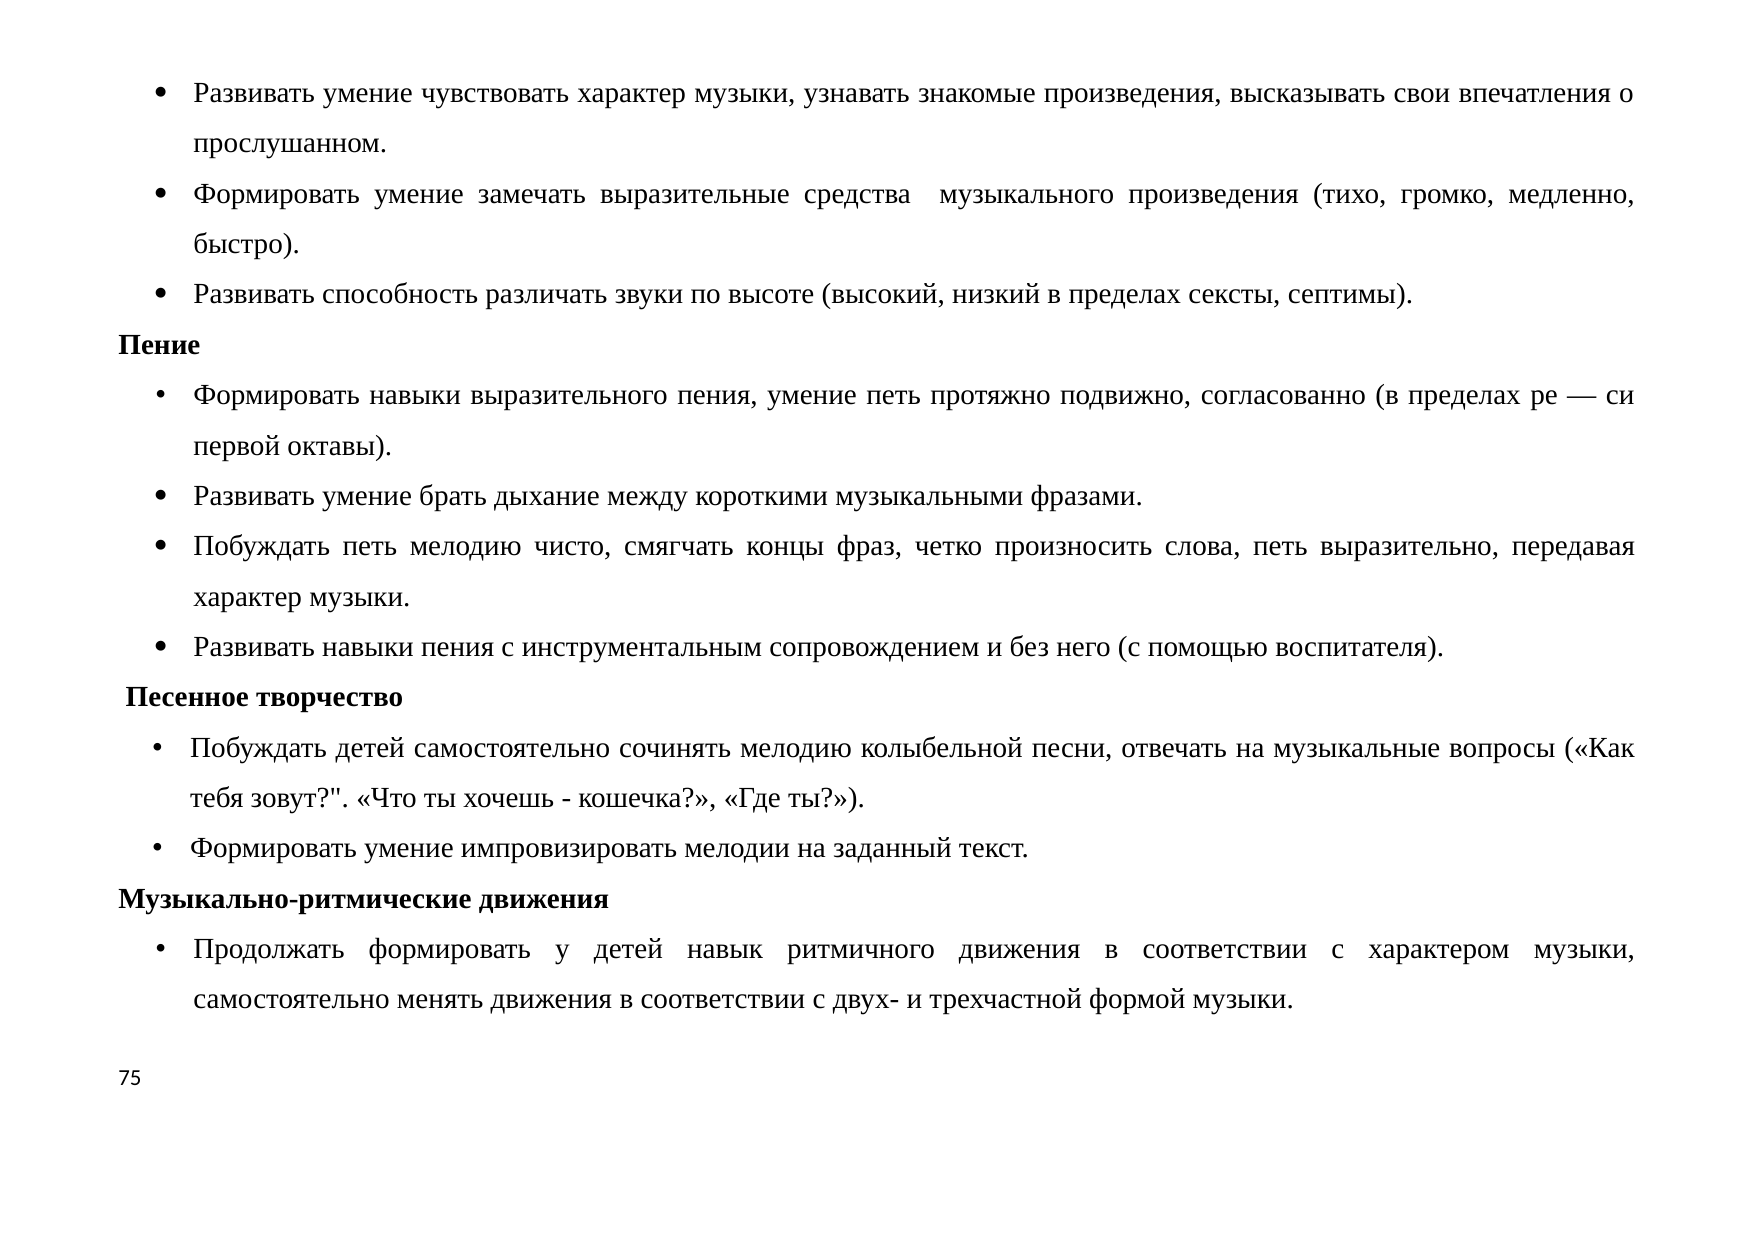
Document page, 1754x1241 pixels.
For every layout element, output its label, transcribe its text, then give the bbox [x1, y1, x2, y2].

list Формировать навыки выразительного пения, умение петь протяжно подвижно, согласованно (в пределах ре — си первой октавы). [156, 377, 1636, 461]
list Развивать умение чувствовать характер музыки, узнавать знакомые произведения, высказывать свои впечатления о прослушанном. [156, 75, 1636, 159]
text Песенное творчество [118, 679, 1636, 713]
list Продолжать формировать у детей навык ритмичного движения в соответствии с характером музыки, самостоятельно менять движения в соответствии с двух- и трехчастной формой музыки. [156, 931, 1636, 1015]
list Развивать умение брать дыхание между короткими музыкальными фразами. [156, 478, 1636, 512]
list Формировать умение замечать выразительные средства музыкального произведения (тихо, громко, медленно, быстро). [156, 176, 1636, 260]
list Развивать навыки пения с инструментальным сопровождением и без него (с помощью воспитателя). [156, 629, 1636, 663]
text Пение [118, 327, 1636, 360]
list Формировать умение импровизировать мелодии на заданный текст. [152, 831, 1636, 864]
list Побуждать петь мелодию чисто, смягчать концы фраз, четко произносить слова, петь выразительно, передавая характер музыки. [156, 528, 1636, 612]
list Развивать способность различать звуки по высоте (высокий, низкий в пределах сексты, септимы). [156, 276, 1636, 310]
list Побуждать детей самостоятельно сочинять мелодию колыбельной песни, отвечать на музыкальные вопросы («Как тебя зовут?". «Что ты хочешь - кошечка?», «Где ты?»). [152, 730, 1636, 814]
text Музыкально-ритмические движения [118, 881, 1636, 914]
